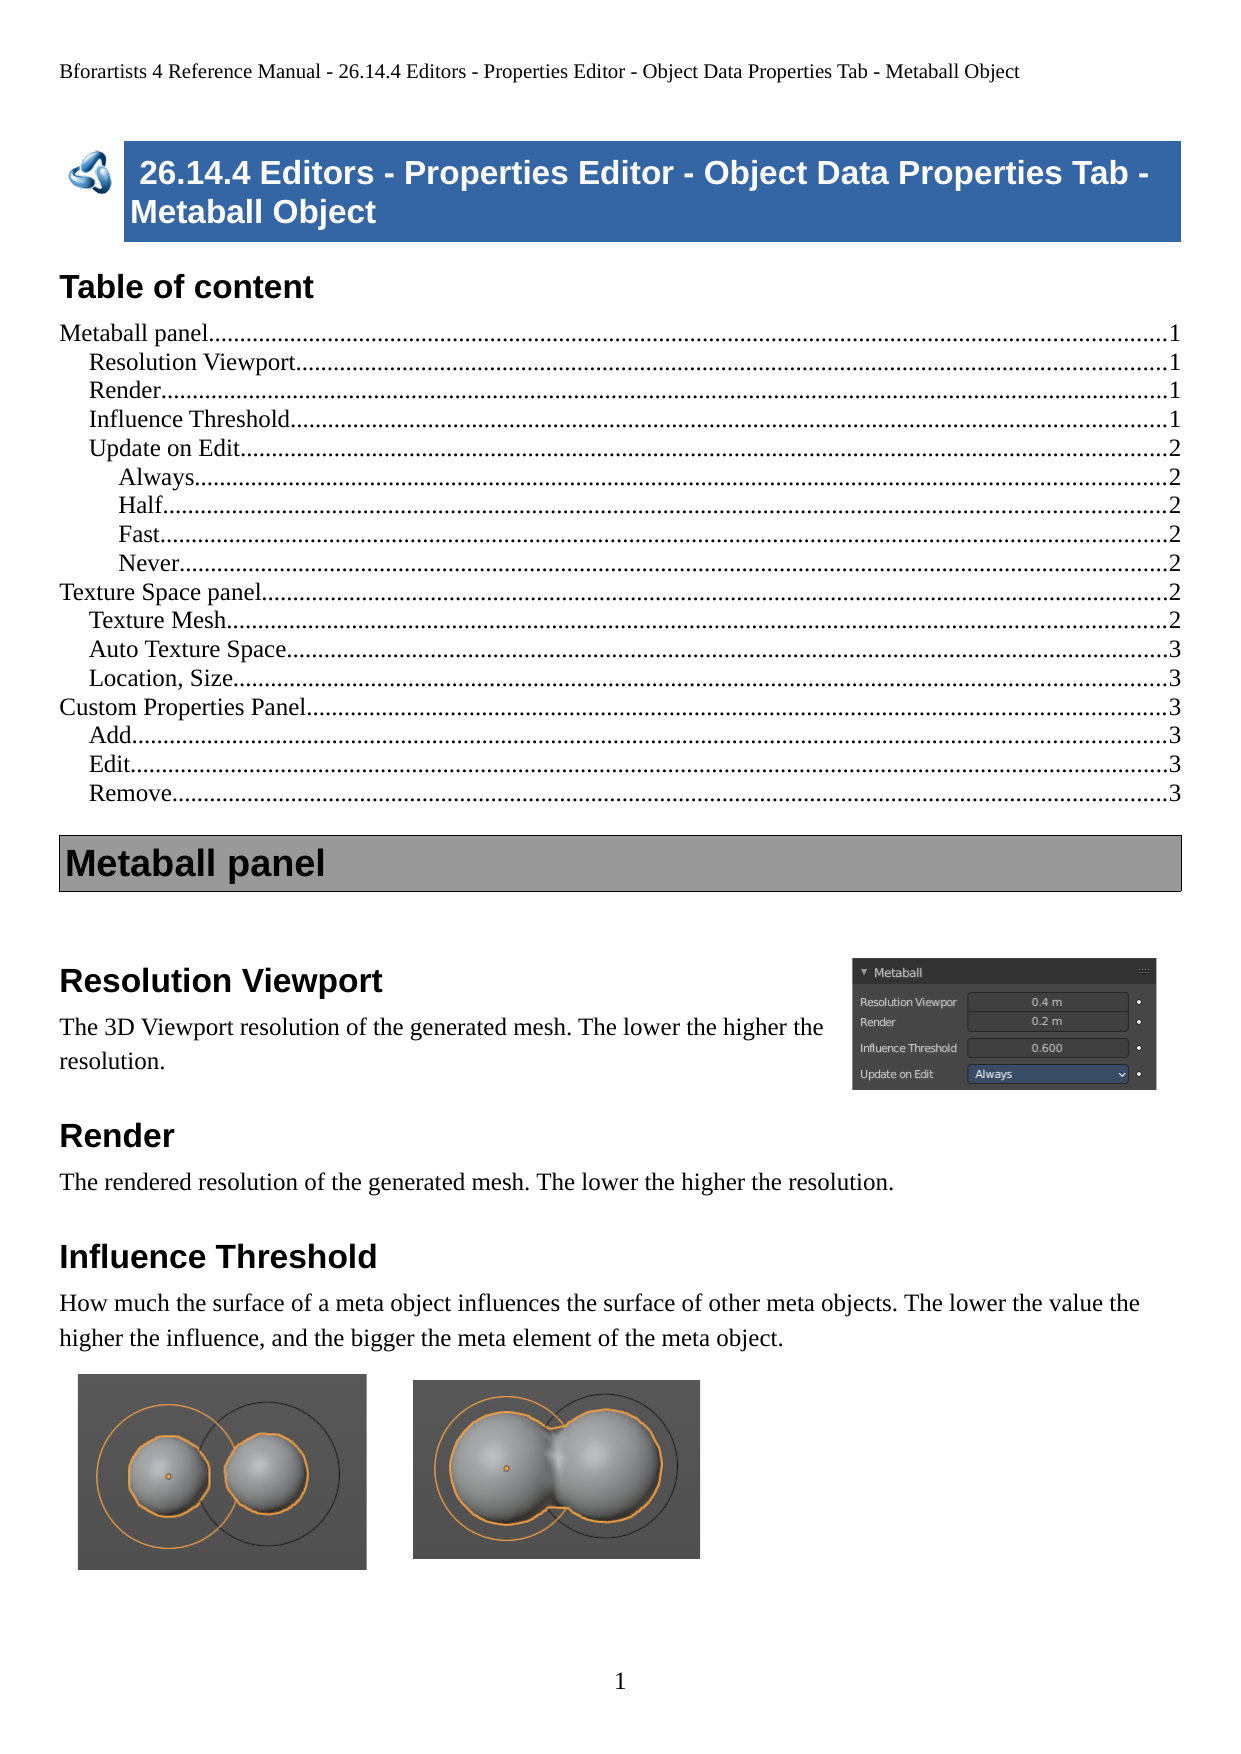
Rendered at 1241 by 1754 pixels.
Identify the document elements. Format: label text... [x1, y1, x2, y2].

text How much the surface of a meta object influences the surface of other meta objects. The lower the value the higher the influence, and the bigger the meta element of the meta object. [59, 1288, 1181, 1352]
text The 3D Viewport resolution of the generated mesh. The lower the higher the resolution. [59, 1012, 852, 1075]
text Custom Properties Panel 3 [59, 692, 1181, 720]
text Half 2 [118, 490, 1181, 519]
text Resolution Viewport 1 [88, 347, 1181, 375]
text Auto Texture Space 3 [88, 634, 1181, 663]
text Texture Mesh 2 [88, 605, 1181, 634]
subtitle [1157, 961, 1181, 999]
text Texture Space panel 2 [59, 577, 1181, 605]
table_header [59, 141, 124, 242]
table_header 26.14.4 Editors - Properties Editor - Object Data Properties Tab - Metaball Object [124, 141, 1181, 242]
picture [65, 147, 114, 197]
text Never 2 [118, 548, 1181, 577]
table_header Metaball panel [60, 836, 1181, 891]
text Metaball panel 1 [59, 318, 1181, 347]
subtitle Influence Threshold [59, 1237, 1181, 1276]
subtitle Table of content [59, 267, 1181, 305]
picture [77, 1374, 367, 1570]
text Location, Size 3 [88, 663, 1181, 692]
text Always 2 [118, 462, 1181, 490]
picture [852, 958, 1157, 1090]
text Update on Edit 2 [88, 433, 1181, 462]
text The rendered resolution of the generated mesh. The lower the higher the resolution. [59, 1167, 1181, 1196]
text Render 1 [88, 375, 1181, 404]
text Add 3 [88, 720, 1181, 749]
subtitle Render [59, 1116, 1181, 1155]
text Remove 3 [88, 778, 1181, 807]
subtitle Resolution Viewport [59, 961, 852, 999]
picture [413, 1380, 700, 1559]
text Fast 2 [118, 519, 1181, 548]
text Edit 3 [88, 749, 1181, 778]
text Influence Threshold 1 [88, 404, 1181, 433]
